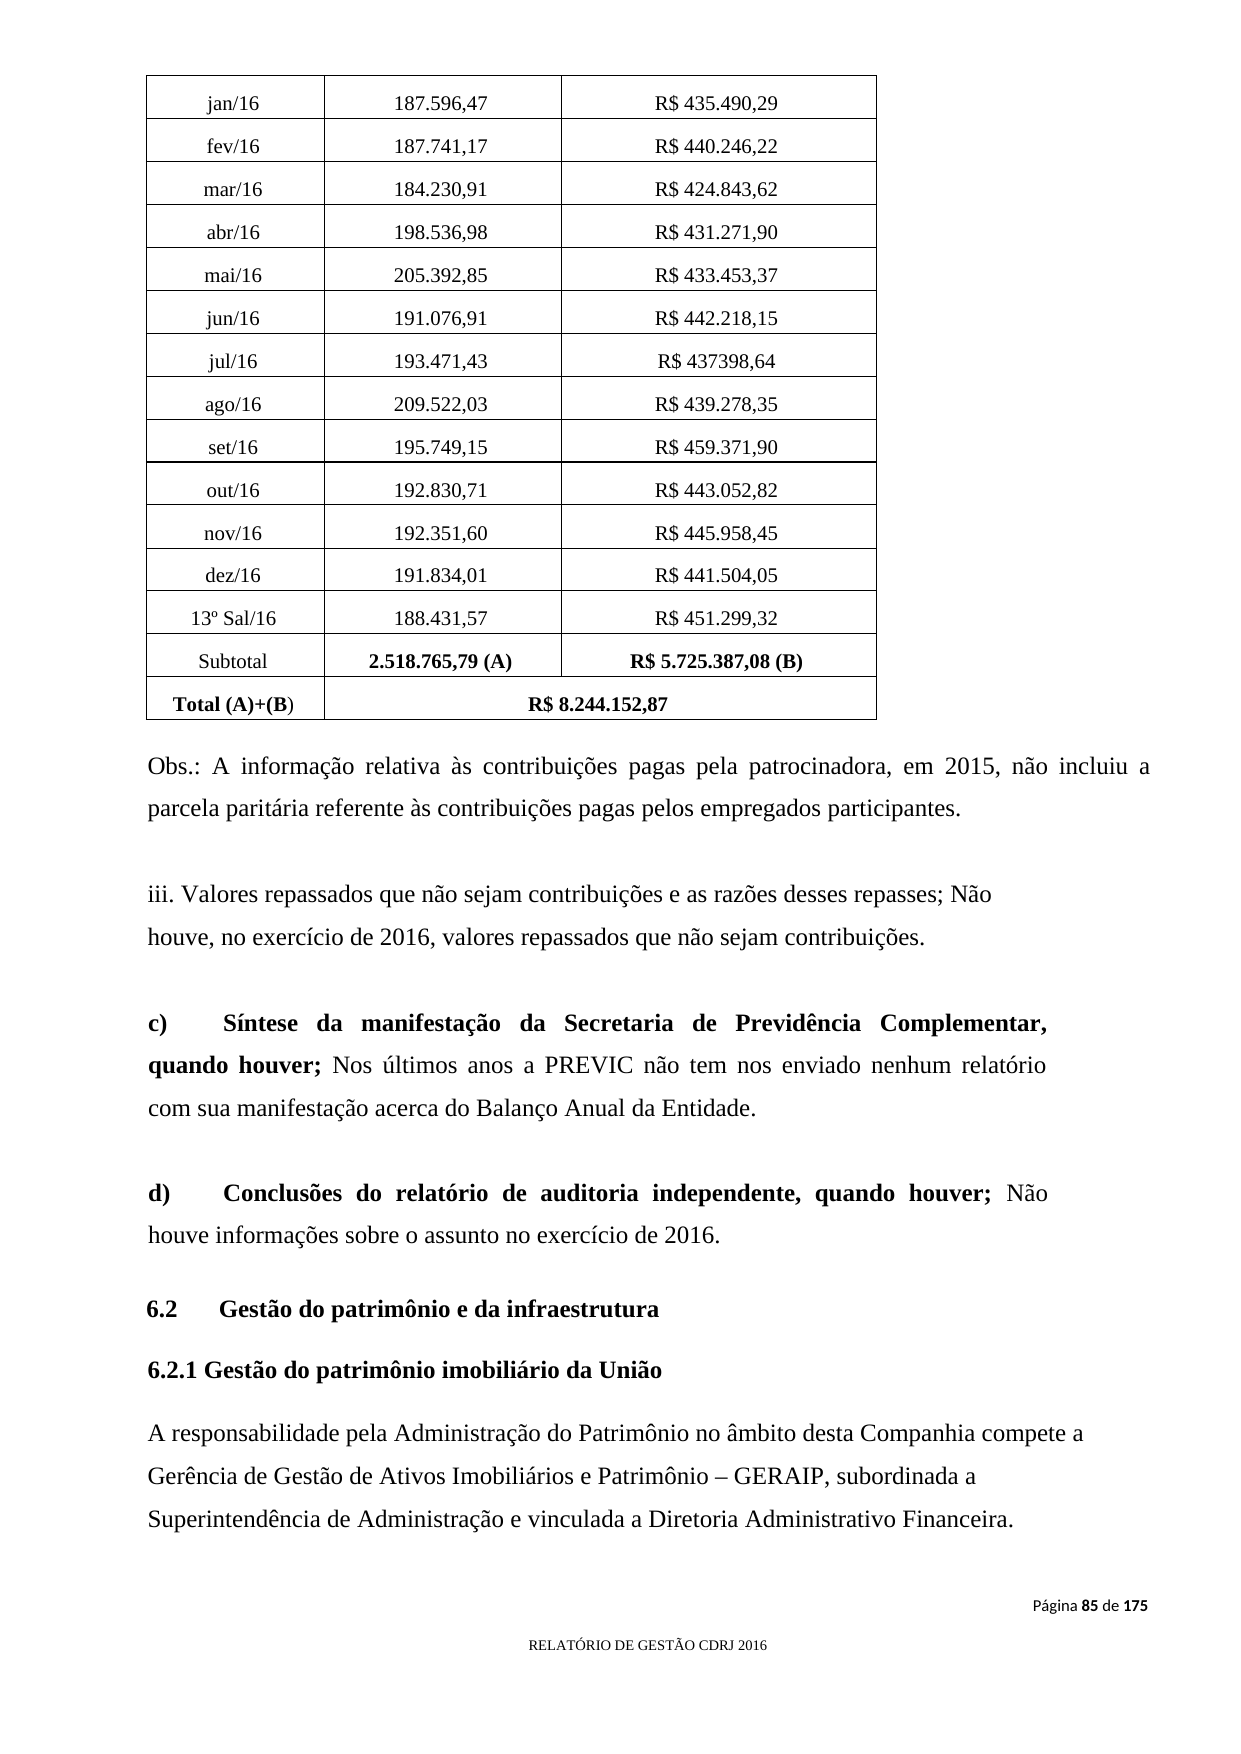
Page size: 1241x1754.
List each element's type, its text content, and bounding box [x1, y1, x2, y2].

table_cell R$ 439.278,35 [562, 377, 876, 419]
table_cell fev/16 [147, 119, 324, 161]
table_cell jun/16 [147, 291, 324, 333]
table_cell jan/16 [147, 76, 324, 118]
table_cell 2.518.765,79 (A) [325, 634, 561, 676]
table_cell 187.741,17 [325, 119, 561, 161]
table_cell abr/16 [147, 205, 324, 247]
table_cell R$ 424.843,62 [562, 162, 876, 204]
table_cell R$ 442.218,15 [562, 291, 876, 333]
table_cell nov/16 [147, 505, 324, 547]
text 6.2 Gestão do patrimônio e da infraestrutura [146, 1294, 1152, 1323]
table_cell dez/16 [147, 549, 324, 590]
table_cell R$ 451.299,32 [562, 591, 876, 633]
list Síntese da manifestação da Secretaria de Previdência Complementar, quando houver; Nos últimos anos a PREVIC não tem nos enviado nenhum relatório com sua manifestação acerca do Balanço Anual da Entidade. [148, 1008, 1048, 1121]
table_cell 205.392,85 [325, 248, 561, 290]
table_cell 187.596,47 [325, 76, 561, 118]
table_cell mar/16 [147, 162, 324, 204]
table_cell 195.749,15 [325, 420, 561, 461]
text 6.2.1 Gestão do patrimônio imobiliário da União [147, 1355, 1152, 1384]
table_cell jul/16 [147, 334, 324, 376]
table_cell 184.230,91 [325, 162, 561, 204]
table_cell R$ 459.371,90 [562, 420, 876, 461]
table_cell R$ 443.052,82 [562, 463, 876, 504]
table_cell R$ 440.246,22 [562, 119, 876, 161]
table_cell 198.536,98 [325, 205, 561, 247]
table_cell R$ 441.504,05 [562, 549, 876, 590]
table_cell R$ 5.725.387,08 (B) [562, 634, 876, 676]
table_cell 191.834,01 [325, 549, 561, 590]
table_cell R$ 433.453,37 [562, 248, 876, 290]
text Obs.: A informação relativa às contribuições pagas pela patrocinadora, em 2015, não incluiu a parcela paritária referente às contribuições pagas pelos empregados participantes. [147, 751, 1152, 822]
text iii. Valores repassados que não sejam contribuições e as razões desses repasses; Não houve, no exercício de 2016, valores repassados que não sejam contribuições. [147, 879, 993, 950]
table_cell 192.830,71 [325, 463, 561, 504]
text Gerência de Gestão de Ativos Imobiliários e Patrimônio – GERAIP, subordinada a [147, 1461, 1152, 1490]
table_cell R$ 8.244.152,87 [325, 677, 876, 719]
table_cell ago/16 [147, 377, 324, 419]
table_cell 188.431,57 [325, 591, 561, 633]
table_cell out/16 [147, 463, 324, 504]
table_cell 13º Sal/16 [147, 591, 324, 633]
text Superintendência de Administração e vinculada a Diretoria Administrativo Financeira. [147, 1504, 1152, 1532]
table_cell R$ 437398,64 [562, 334, 876, 376]
text A responsabilidade pela Administração do Patrimônio no âmbito desta Companhia compete a [147, 1418, 1152, 1447]
table_cell R$ 431.271,90 [562, 205, 876, 247]
table_cell mai/16 [147, 248, 324, 290]
table_cell R$ 445.958,45 [562, 505, 876, 547]
table_cell R$ 435.490,29 [562, 76, 876, 118]
table_cell 193.471,43 [325, 334, 561, 376]
table_cell Subtotal [147, 634, 324, 676]
table_cell 191.076,91 [325, 291, 561, 333]
table_cell set/16 [147, 420, 324, 461]
list Conclusões do relatório de auditoria independente, quando houver; Não houve informações sobre o assunto no exercício de 2016. [148, 1178, 1048, 1249]
table_cell 209.522,03 [325, 377, 561, 419]
table_cell 192.351,60 [325, 505, 561, 547]
table_cell Total (A)+(B) [147, 677, 324, 719]
